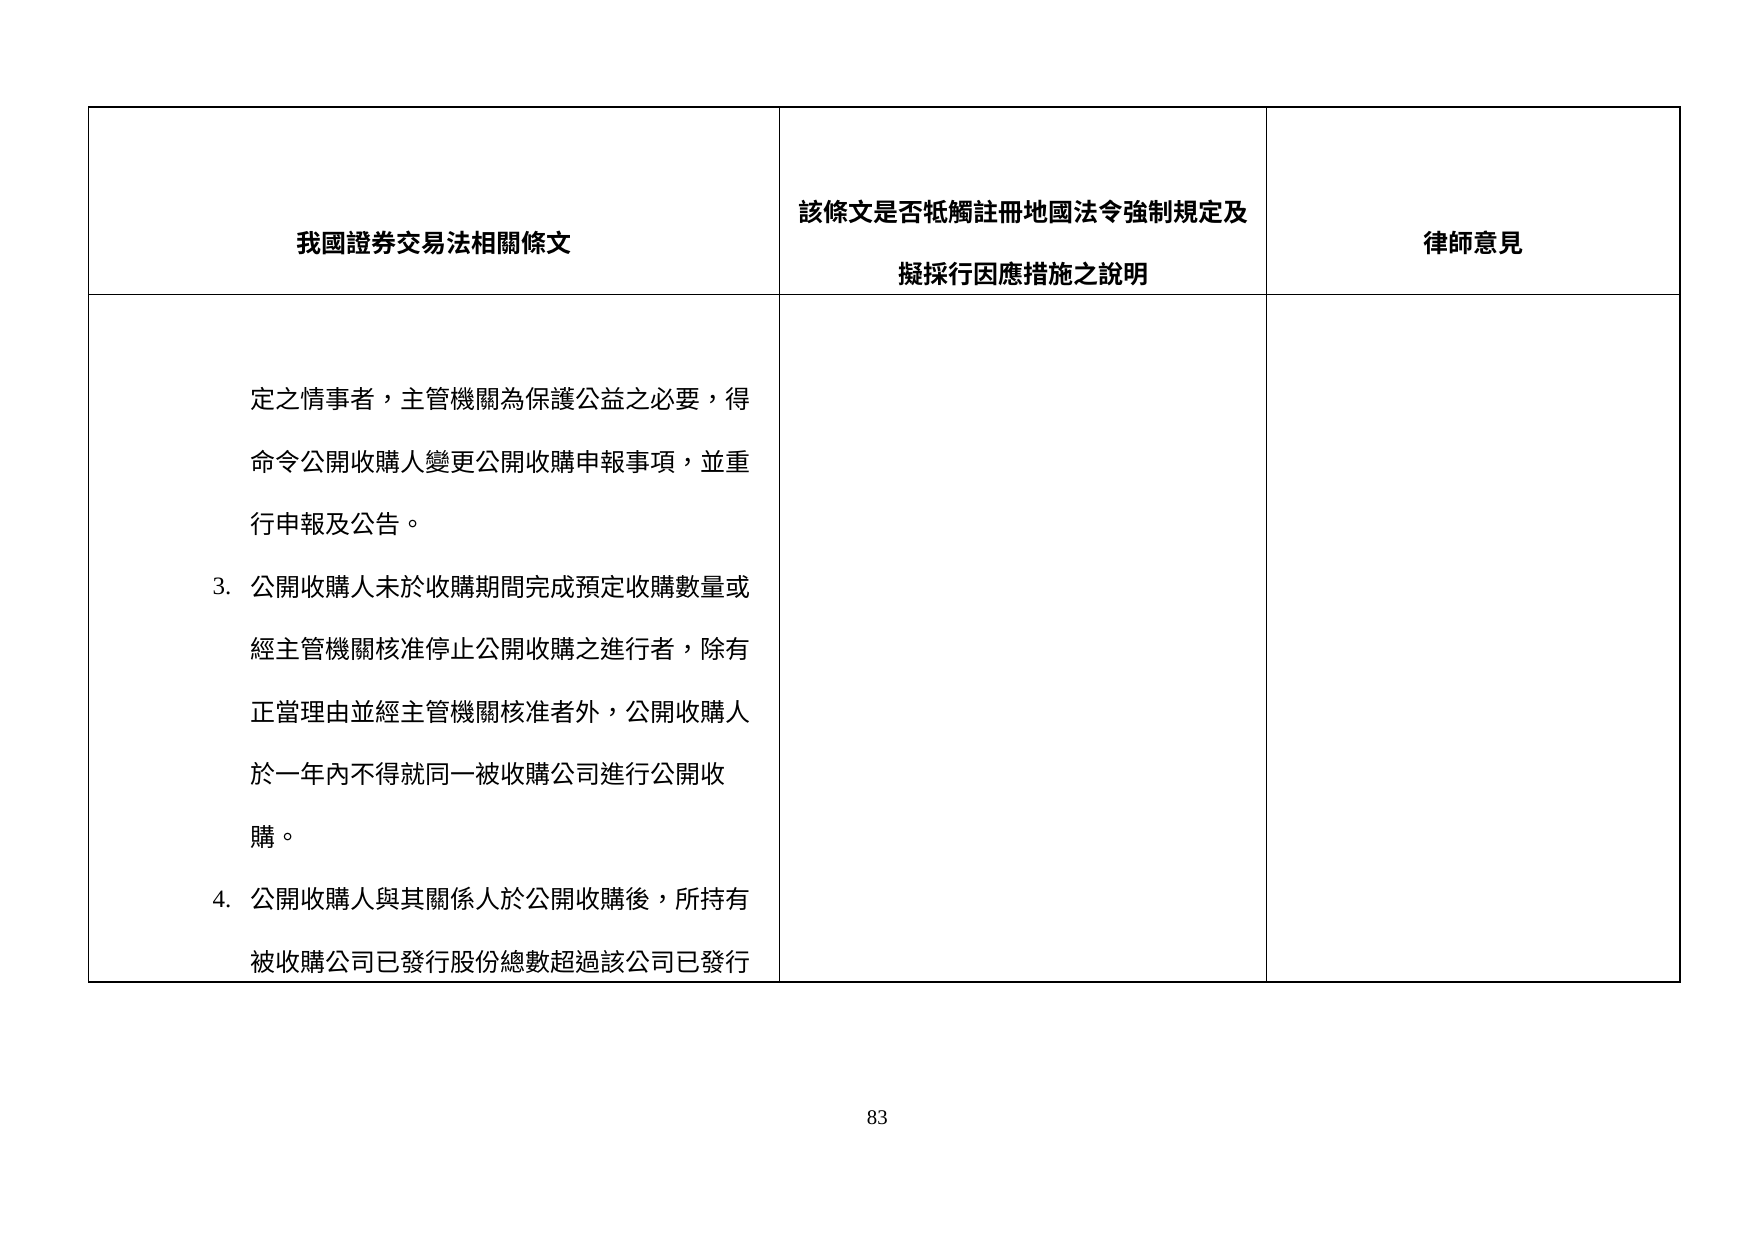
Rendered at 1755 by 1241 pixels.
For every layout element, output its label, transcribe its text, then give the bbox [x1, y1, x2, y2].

table_cell [780, 295, 1266, 981]
table_header 該條文是否牴觸註冊地國法令強制規定及擬採行因應措施之說明 [780, 108, 1266, 294]
table_cell [1267, 295, 1679, 981]
table_header 律師意見 [1267, 108, 1679, 294]
table_cell 定之情事者，主管機關為保護公益之必要，得命令公開收購人變更公開收購申報事項，並重行申報及公告。 公開收購人未於收購期間完成預定收購數量或經主管機關核准停止公開收購之進行者，除有正當理由並經主管機關核准者外，公開收購人於一年內不得就同一被收購公司進行公開收購。 公開收購人與其關係人於公開收購後，所持有被收購公司已發行股份總數超過該公司已發行 [89, 295, 779, 981]
table_header 我國證券交易法相關條文 [89, 108, 779, 294]
